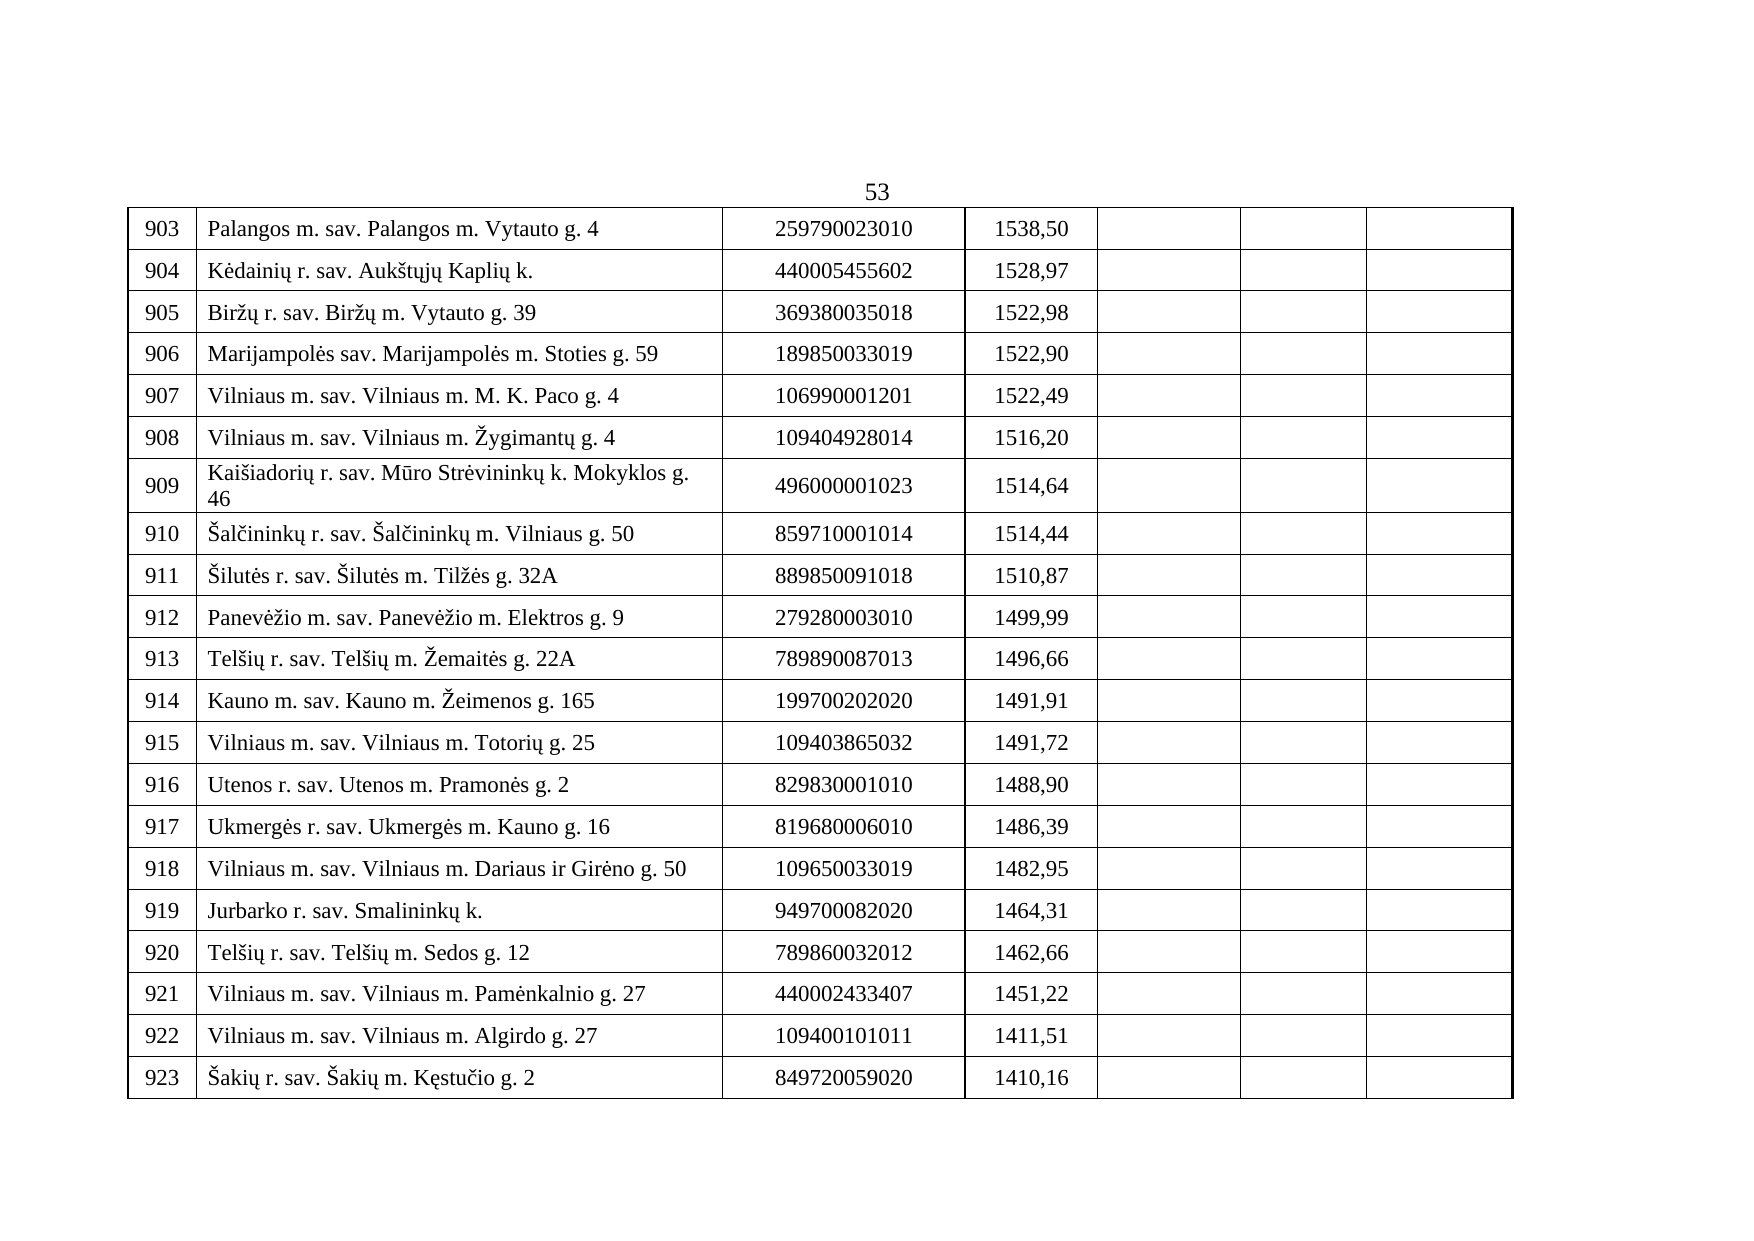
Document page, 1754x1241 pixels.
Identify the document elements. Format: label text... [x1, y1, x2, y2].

table_cell [1241, 250, 1366, 290]
table_cell [1367, 417, 1511, 458]
table_cell Vilniaus m. sav. Vilniaus m. Dariaus ir Girėno g. 50 [197, 848, 722, 888]
table_cell [1098, 764, 1240, 805]
table_cell [1098, 931, 1240, 972]
table_cell [1241, 208, 1366, 248]
table_cell Palangos m. sav. Palangos m. Vytauto g. 4 [197, 208, 722, 248]
table_cell 829830001010 [723, 764, 964, 805]
table_cell [1241, 806, 1366, 847]
table_cell Kaišiadorių r. sav. Mūro Strėvininkų k. Mokyklos g. 46 [197, 459, 722, 512]
table_cell [1367, 375, 1511, 416]
table_cell 849720059020 [723, 1057, 964, 1098]
table_cell [1367, 806, 1511, 847]
table_cell 909 [129, 459, 196, 512]
table_cell [1241, 973, 1366, 1014]
table_cell Telšių r. sav. Telšių m. Žemaitės g. 22A [197, 638, 722, 679]
table_cell 949700082020 [723, 890, 964, 930]
table_cell 1488,90 [966, 764, 1097, 805]
table_cell 1410,16 [966, 1057, 1097, 1098]
table_cell 903 [129, 208, 196, 248]
table_cell 1451,22 [966, 973, 1097, 1014]
table_cell 259790023010 [723, 208, 964, 248]
table_cell 907 [129, 375, 196, 416]
table_cell 1482,95 [966, 848, 1097, 888]
table_cell [1098, 806, 1240, 847]
table_cell [1367, 722, 1511, 763]
table_cell [1098, 250, 1240, 290]
table_cell 919 [129, 890, 196, 930]
table_cell [1367, 638, 1511, 679]
table_cell Vilniaus m. sav. Vilniaus m. Totorių g. 25 [197, 722, 722, 763]
table_cell [1241, 848, 1366, 888]
table_cell [1241, 333, 1366, 374]
table_cell 921 [129, 973, 196, 1014]
table_cell 1516,20 [966, 417, 1097, 458]
table_cell 1522,98 [966, 291, 1097, 332]
table_cell [1367, 931, 1511, 972]
table_cell 889850091018 [723, 555, 964, 595]
table_cell [1098, 596, 1240, 637]
table_cell [1241, 513, 1366, 553]
table_cell 918 [129, 848, 196, 888]
table_cell [1241, 764, 1366, 805]
table_cell 1510,87 [966, 555, 1097, 595]
table_cell 922 [129, 1015, 196, 1056]
table_cell 789860032012 [723, 931, 964, 972]
table_cell Telšių r. sav. Telšių m. Sedos g. 12 [197, 931, 722, 972]
table_cell 912 [129, 596, 196, 637]
table_cell Vilniaus m. sav. Vilniaus m. M. K. Paco g. 4 [197, 375, 722, 416]
table_cell Utenos r. sav. Utenos m. Pramonės g. 2 [197, 764, 722, 805]
table_cell 440002433407 [723, 973, 964, 1014]
table_cell 1496,66 [966, 638, 1097, 679]
table_cell 109650033019 [723, 848, 964, 888]
table_cell [1098, 680, 1240, 721]
table_cell [1098, 291, 1240, 332]
table_cell 908 [129, 417, 196, 458]
table_cell 440005455602 [723, 250, 964, 290]
table_cell 915 [129, 722, 196, 763]
table_cell 914 [129, 680, 196, 721]
table_cell 819680006010 [723, 806, 964, 847]
table_cell 109404928014 [723, 417, 964, 458]
table_cell Šakių r. sav. Šakių m. Kęstučio g. 2 [197, 1057, 722, 1098]
table_cell [1367, 764, 1511, 805]
table_cell Šalčininkų r. sav. Šalčininkų m. Vilniaus g. 50 [197, 513, 722, 553]
table_cell 905 [129, 291, 196, 332]
table_cell 920 [129, 931, 196, 972]
table_cell [1241, 931, 1366, 972]
table_cell 1522,49 [966, 375, 1097, 416]
table_cell 906 [129, 333, 196, 374]
table_cell [1241, 722, 1366, 763]
table_cell Vilniaus m. sav. Vilniaus m. Žygimantų g. 4 [197, 417, 722, 458]
table_cell Biržų r. sav. Biržų m. Vytauto g. 39 [197, 291, 722, 332]
table_cell 1499,99 [966, 596, 1097, 637]
table_cell 1514,44 [966, 513, 1097, 553]
table_cell [1367, 680, 1511, 721]
table_cell [1241, 1015, 1366, 1056]
table_cell [1241, 375, 1366, 416]
table_cell Vilniaus m. sav. Vilniaus m. Pamėnkalnio g. 27 [197, 973, 722, 1014]
table_cell [1241, 459, 1366, 512]
table_cell 109403865032 [723, 722, 964, 763]
table_cell 1538,50 [966, 208, 1097, 248]
table_cell [1367, 513, 1511, 553]
table_cell [1098, 1015, 1240, 1056]
table_cell 1491,72 [966, 722, 1097, 763]
table_cell 1514,64 [966, 459, 1097, 512]
table_cell 1411,51 [966, 1015, 1097, 1056]
table_cell 279280003010 [723, 596, 964, 637]
table_cell 1464,31 [966, 890, 1097, 930]
table_cell 199700202020 [723, 680, 964, 721]
table_cell [1098, 1057, 1240, 1098]
table_cell [1241, 1057, 1366, 1098]
table_cell [1241, 680, 1366, 721]
table_cell 916 [129, 764, 196, 805]
table_cell [1241, 638, 1366, 679]
table_cell 911 [129, 555, 196, 595]
table_cell [1241, 417, 1366, 458]
table_cell 1486,39 [966, 806, 1097, 847]
table_cell 496000001023 [723, 459, 964, 512]
table_cell [1098, 890, 1240, 930]
table_cell [1367, 848, 1511, 888]
table_cell [1098, 208, 1240, 248]
table_cell Marijampolės sav. Marijampolės m. Stoties g. 59 [197, 333, 722, 374]
table_cell [1098, 375, 1240, 416]
table_cell Kėdainių r. sav. Aukštųjų Kaplių k. [197, 250, 722, 290]
table_cell Panevėžio m. sav. Panevėžio m. Elektros g. 9 [197, 596, 722, 637]
table_cell [1367, 555, 1511, 595]
table_cell Šilutės r. sav. Šilutės m. Tilžės g. 32A [197, 555, 722, 595]
table_cell 1462,66 [966, 931, 1097, 972]
table_cell Kauno m. sav. Kauno m. Žeimenos g. 165 [197, 680, 722, 721]
table_cell Ukmergės r. sav. Ukmergės m. Kauno g. 16 [197, 806, 722, 847]
table_cell [1098, 973, 1240, 1014]
table_cell 1528,97 [966, 250, 1097, 290]
table_cell [1367, 291, 1511, 332]
table_cell [1367, 596, 1511, 637]
table_cell 369380035018 [723, 291, 964, 332]
table_cell [1367, 1015, 1511, 1056]
table_cell [1098, 555, 1240, 595]
table_cell [1098, 459, 1240, 512]
table_cell 923 [129, 1057, 196, 1098]
table_cell [1367, 973, 1511, 1014]
table_cell [1367, 208, 1511, 248]
table_cell 1491,91 [966, 680, 1097, 721]
table_cell [1098, 848, 1240, 888]
table_cell [1367, 890, 1511, 930]
table_cell 859710001014 [723, 513, 964, 553]
table_cell [1367, 250, 1511, 290]
table_cell [1367, 459, 1511, 512]
table_cell [1098, 722, 1240, 763]
table_cell 904 [129, 250, 196, 290]
table_cell [1367, 1057, 1511, 1098]
table_cell 109400101011 [723, 1015, 964, 1056]
table_cell 789890087013 [723, 638, 964, 679]
table_cell 1522,90 [966, 333, 1097, 374]
table_cell 910 [129, 513, 196, 553]
table_cell 917 [129, 806, 196, 847]
table_cell [1098, 333, 1240, 374]
table_cell Jurbarko r. sav. Smalininkų k. [197, 890, 722, 930]
table_cell [1241, 890, 1366, 930]
table_cell [1098, 513, 1240, 553]
table_cell 106990001201 [723, 375, 964, 416]
table_cell [1241, 555, 1366, 595]
table_cell [1241, 291, 1366, 332]
table_cell [1367, 333, 1511, 374]
table_cell [1098, 417, 1240, 458]
table_cell Vilniaus m. sav. Vilniaus m. Algirdo g. 27 [197, 1015, 722, 1056]
table_cell 913 [129, 638, 196, 679]
table_cell [1098, 638, 1240, 679]
table_cell [1241, 596, 1366, 637]
table_cell 189850033019 [723, 333, 964, 374]
